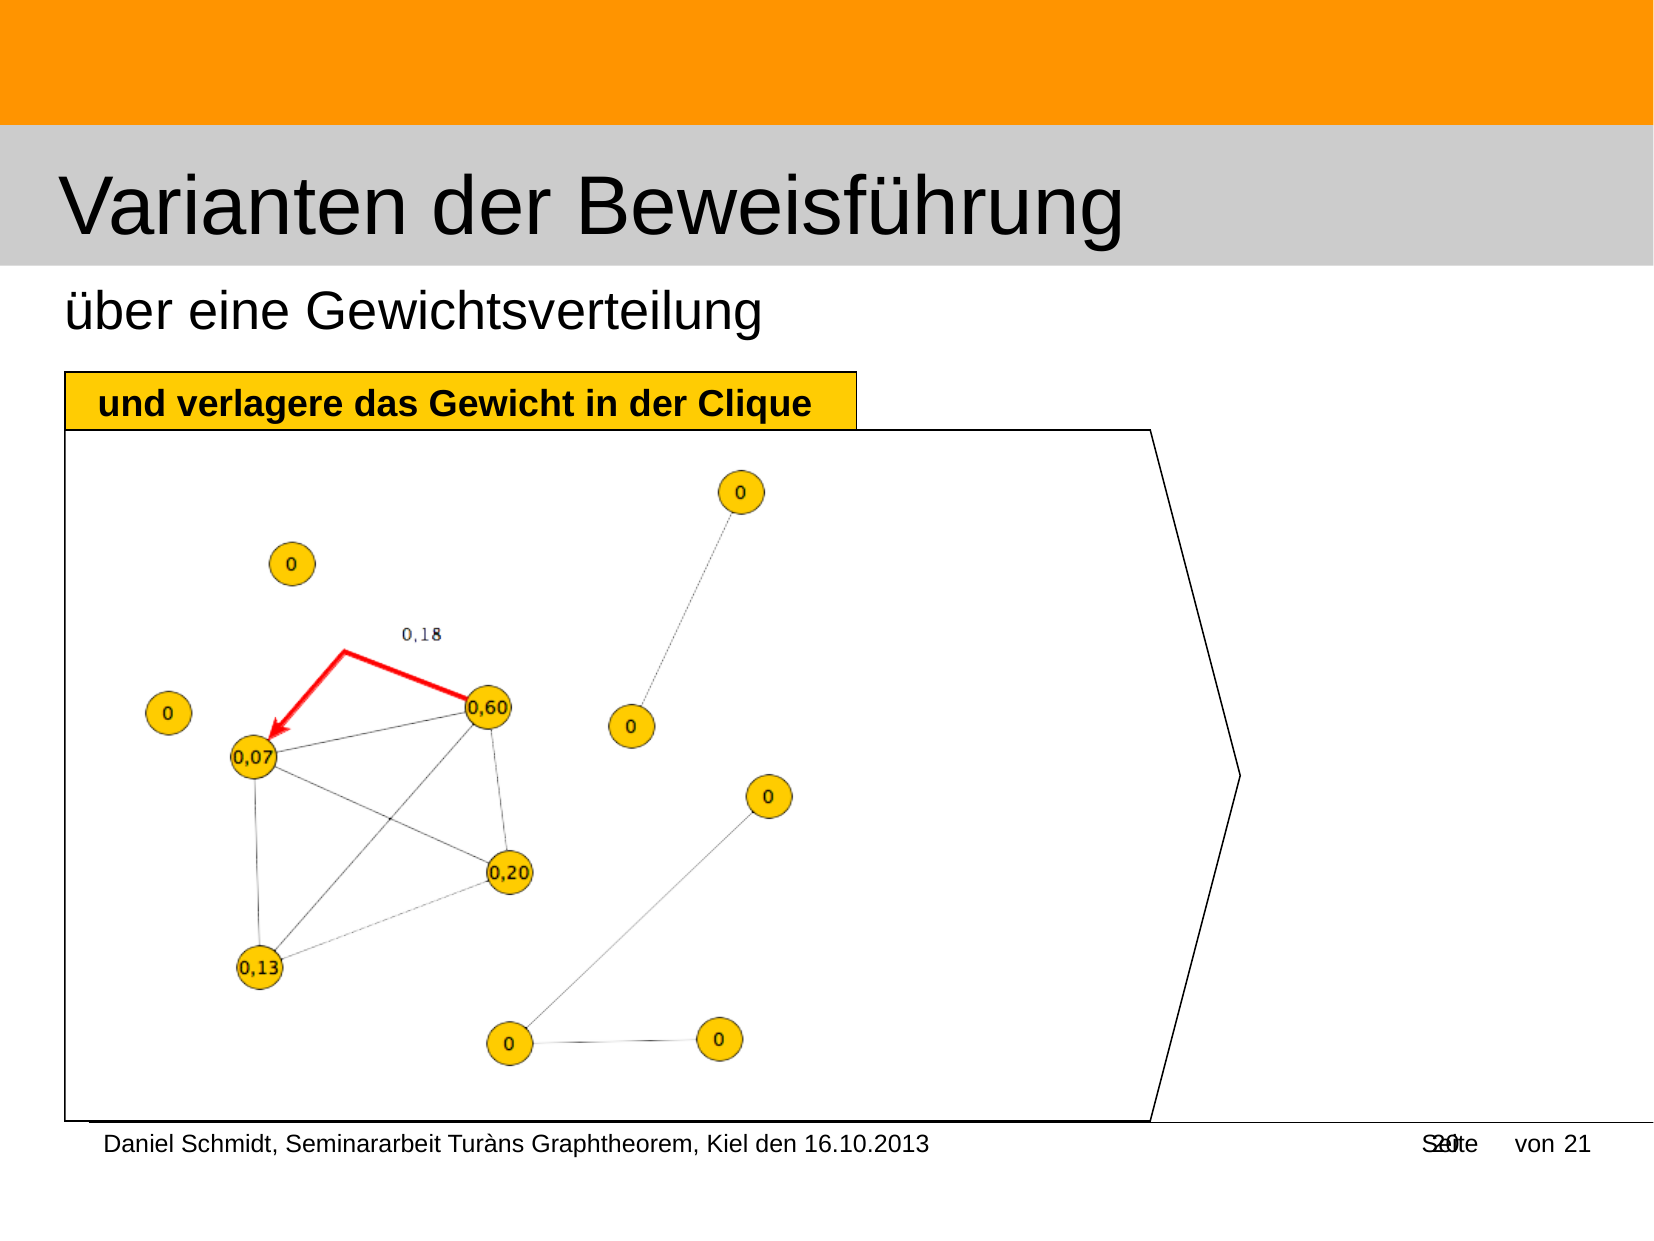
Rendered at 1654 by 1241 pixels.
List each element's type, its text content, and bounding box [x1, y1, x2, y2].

text_box und verlagere das Gewicht in der Clique [64, 372, 857, 430]
text_box 21 [1549, 1121, 1654, 1193]
text_box Daniel Schmidt, Seminararbeit Turàns Graphtheorem, Kiel den 16.10.2013 [88, 1122, 975, 1165]
text_box [1416, 1122, 1549, 1165]
title über eine Gewichtsverteilung [56, 238, 1365, 349]
title Varianten der Beweisführung [50, 143, 1359, 260]
text_box Seite [1406, 1122, 1416, 1165]
text_box [64, 429, 1241, 1121]
picture [122, 448, 815, 1087]
